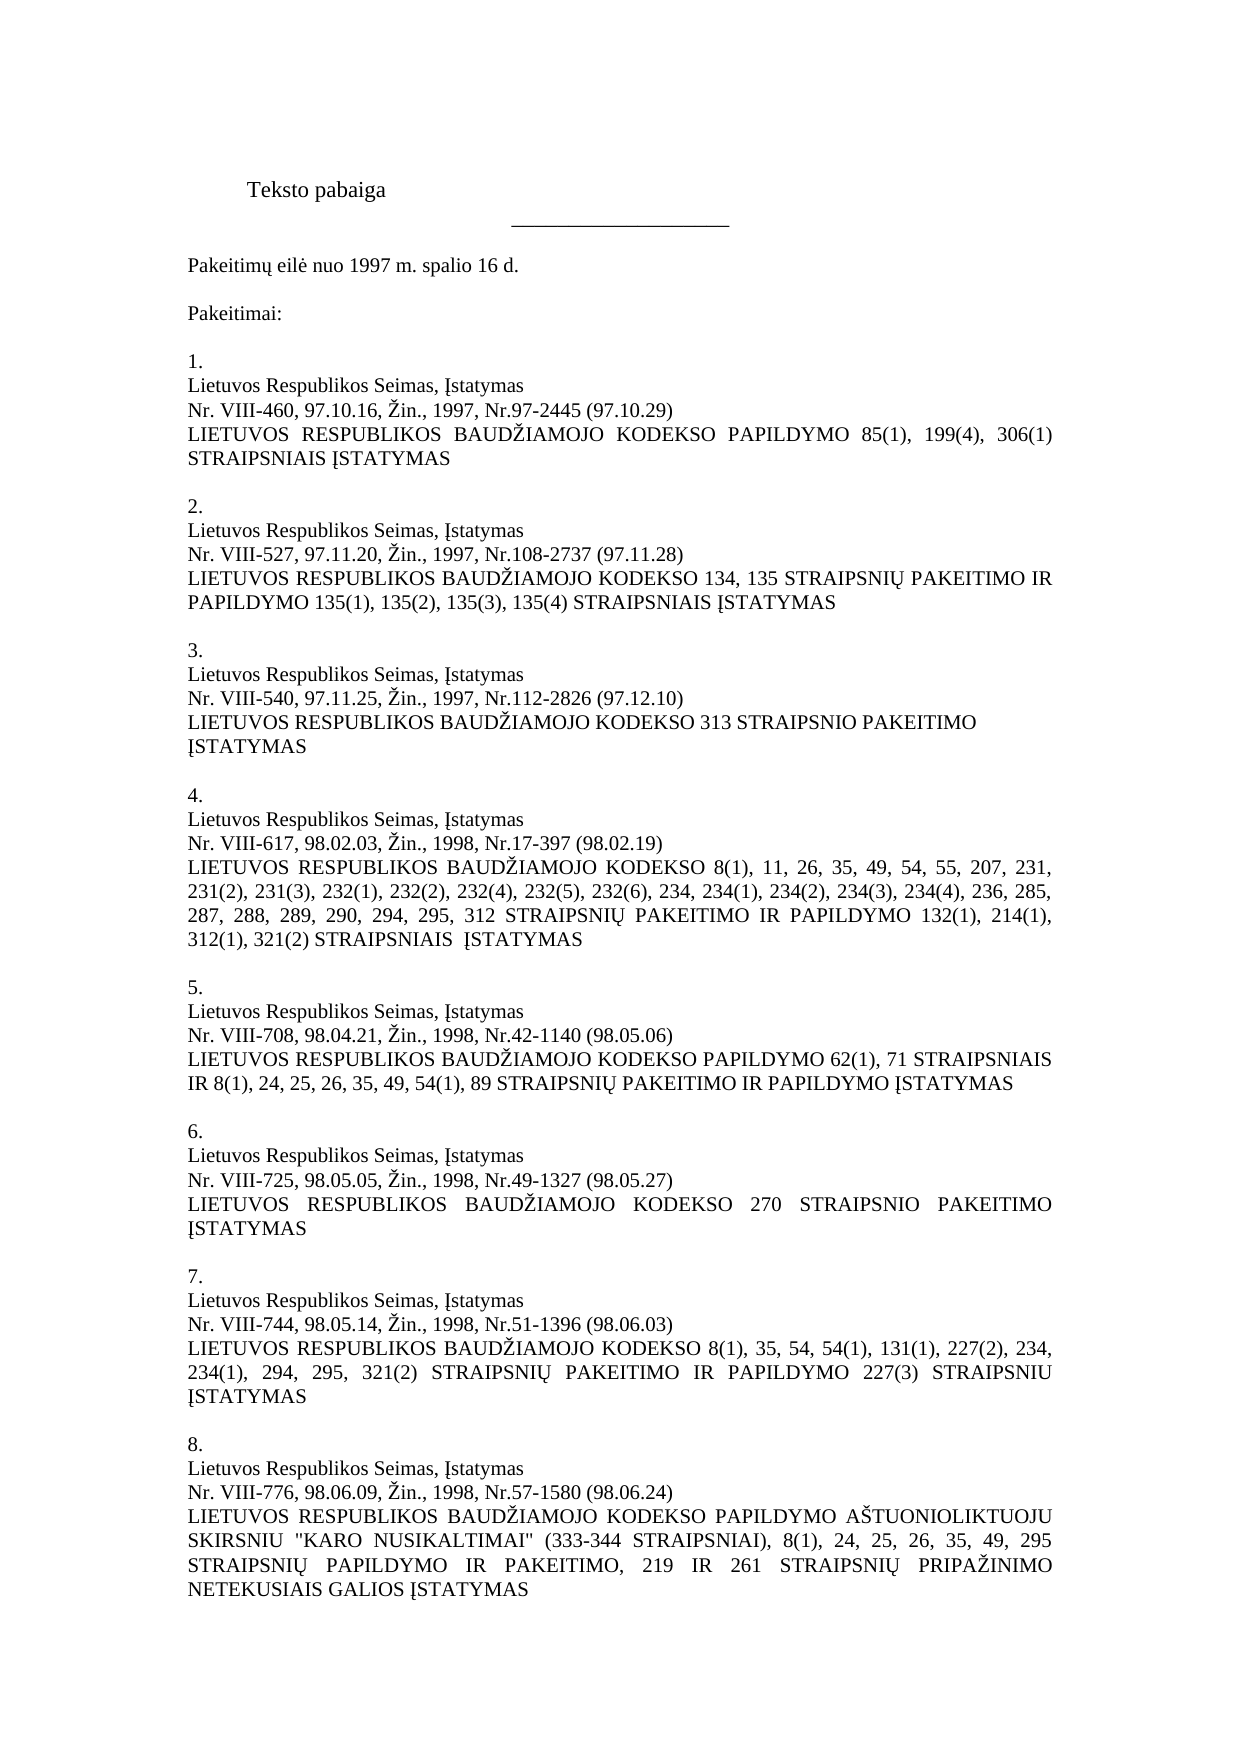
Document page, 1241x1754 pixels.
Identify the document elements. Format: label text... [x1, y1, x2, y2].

text Lietuvos Respublikos Seimas, Įstatymas [187, 1143, 1053, 1167]
text Lietuvos Respublikos Seimas, Įstatymas [187, 518, 1053, 542]
text LIETUVOS RESPUBLIKOS BAUDŽIAMOJO KODEKSO 134, 135 STRAIPSNIŲ PAKEITIMO IR PAPILDYMO 135(1), 135(2), 135(3), 135(4) STRAIPSNIAIS ĮSTATYMAS [187, 566, 1053, 614]
text Nr. VIII-527, 97.11.20, Žin., 1997, Nr.108-2737 (97.11.28) [187, 542, 1053, 566]
text 5. [187, 975, 1053, 999]
text Lietuvos Respublikos Seimas, Įstatymas [187, 807, 1053, 831]
text 1. [187, 349, 1053, 373]
text 6. [187, 1119, 1053, 1143]
text Pakeitimų eilė nuo 1997 m. spalio 16 d. [187, 253, 1053, 277]
text Lietuvos Respublikos Seimas, Įstatymas [187, 662, 1053, 686]
text Nr. VIII-460, 97.10.16, Žin., 1997, Nr.97-2445 (97.10.29) [187, 397, 1053, 422]
text Lietuvos Respublikos Seimas, Įstatymas [187, 1288, 1053, 1312]
text Pakeitimai: [187, 301, 1053, 325]
text LIETUVOS RESPUBLIKOS BAUDŽIAMOJO KODEKSO 270 STRAIPSNIO PAKEITIMO ĮSTATYMAS [187, 1192, 1053, 1240]
text LIETUVOS RESPUBLIKOS BAUDŽIAMOJO KODEKSO PAPILDYMO 62(1), 71 STRAIPSNIAIS IR 8(1), 24, 25, 26, 35, 49, 54(1), 89 STRAIPSNIŲ PAKEITIMO IR PAPILDYMO ĮSTATYMAS [187, 1047, 1053, 1095]
text Nr. VIII-744, 98.05.14, Žin., 1998, Nr.51-1396 (98.06.03) [187, 1312, 1053, 1336]
text Nr. VIII-708, 98.04.21, Žin., 1998, Nr.42-1140 (98.05.06) [187, 1023, 1053, 1047]
text Teksto pabaiga [187, 176, 1053, 203]
text LIETUVOS RESPUBLIKOS BAUDŽIAMOJO KODEKSO 8(1), 11, 26, 35, 49, 54, 55, 207, 231, 231(2), 231(3), 232(1), 232(2), 232(4), 232(5), 232(6), 234, 234(1), 234(2), 234(3), 234(4), 236, 285, 287, 288, 289, 290, 294, 295, 312 STRAIPSNIŲ PAKEITIMO IR PAPILDYMO 132(1), 214(1), 312(1), 321(2) STRAIPSNIAIS ĮSTATYMAS [187, 855, 1053, 951]
text LIETUVOS RESPUBLIKOS BAUDŽIAMOJO KODEKSO PAPILDYMO AŠTUONIOLIKTUOJU SKIRSNIU "KARO NUSIKALTIMAI" (333-344 STRAIPSNIAI), 8(1), 24, 25, 26, 35, 49, 295 STRAIPSNIŲ PAPILDYMO IR PAKEITIMO, 219 IR 261 STRAIPSNIŲ PRIPAŽINIMO NETEKUSIAIS GALIOS ĮSTATYMAS [187, 1504, 1053, 1601]
text Lietuvos Respublikos Seimas, Įstatymas [187, 1456, 1053, 1480]
text Nr. VIII-725, 98.05.05, Žin., 1998, Nr.49-1327 (98.05.27) [187, 1167, 1053, 1192]
text Nr. VIII-540, 97.11.25, Žin., 1997, Nr.112-2826 (97.12.10) [187, 686, 1053, 710]
text Nr. VIII-617, 98.02.03, Žin., 1998, Nr.17-397 (98.02.19) [187, 831, 1053, 855]
text Lietuvos Respublikos Seimas, Įstatymas [187, 999, 1053, 1023]
text ___________________ [187, 203, 1053, 229]
text LIETUVOS RESPUBLIKOS BAUDŽIAMOJO KODEKSO 8(1), 35, 54, 54(1), 131(1), 227(2), 234, 234(1), 294, 295, 321(2) STRAIPSNIŲ PAKEITIMO IR PAPILDYMO 227(3) STRAIPSNIU ĮSTATYMAS [187, 1336, 1053, 1408]
text 8. [187, 1432, 1053, 1456]
text 7. [187, 1264, 1053, 1288]
text 3. [187, 638, 1053, 662]
text LIETUVOS RESPUBLIKOS BAUDŽIAMOJO KODEKSO 313 STRAIPSNIO PAKEITIMO ĮSTATYMAS [187, 710, 1053, 758]
text LIETUVOS RESPUBLIKOS BAUDŽIAMOJO KODEKSO PAPILDYMO 85(1), 199(4), 306(1) STRAIPSNIAIS ĮSTATYMAS [187, 422, 1053, 470]
text Nr. VIII-776, 98.06.09, Žin., 1998, Nr.57-1580 (98.06.24) [187, 1480, 1053, 1504]
text Lietuvos Respublikos Seimas, Įstatymas [187, 373, 1053, 397]
text 2. [187, 494, 1053, 518]
text 4. [187, 782, 1053, 807]
